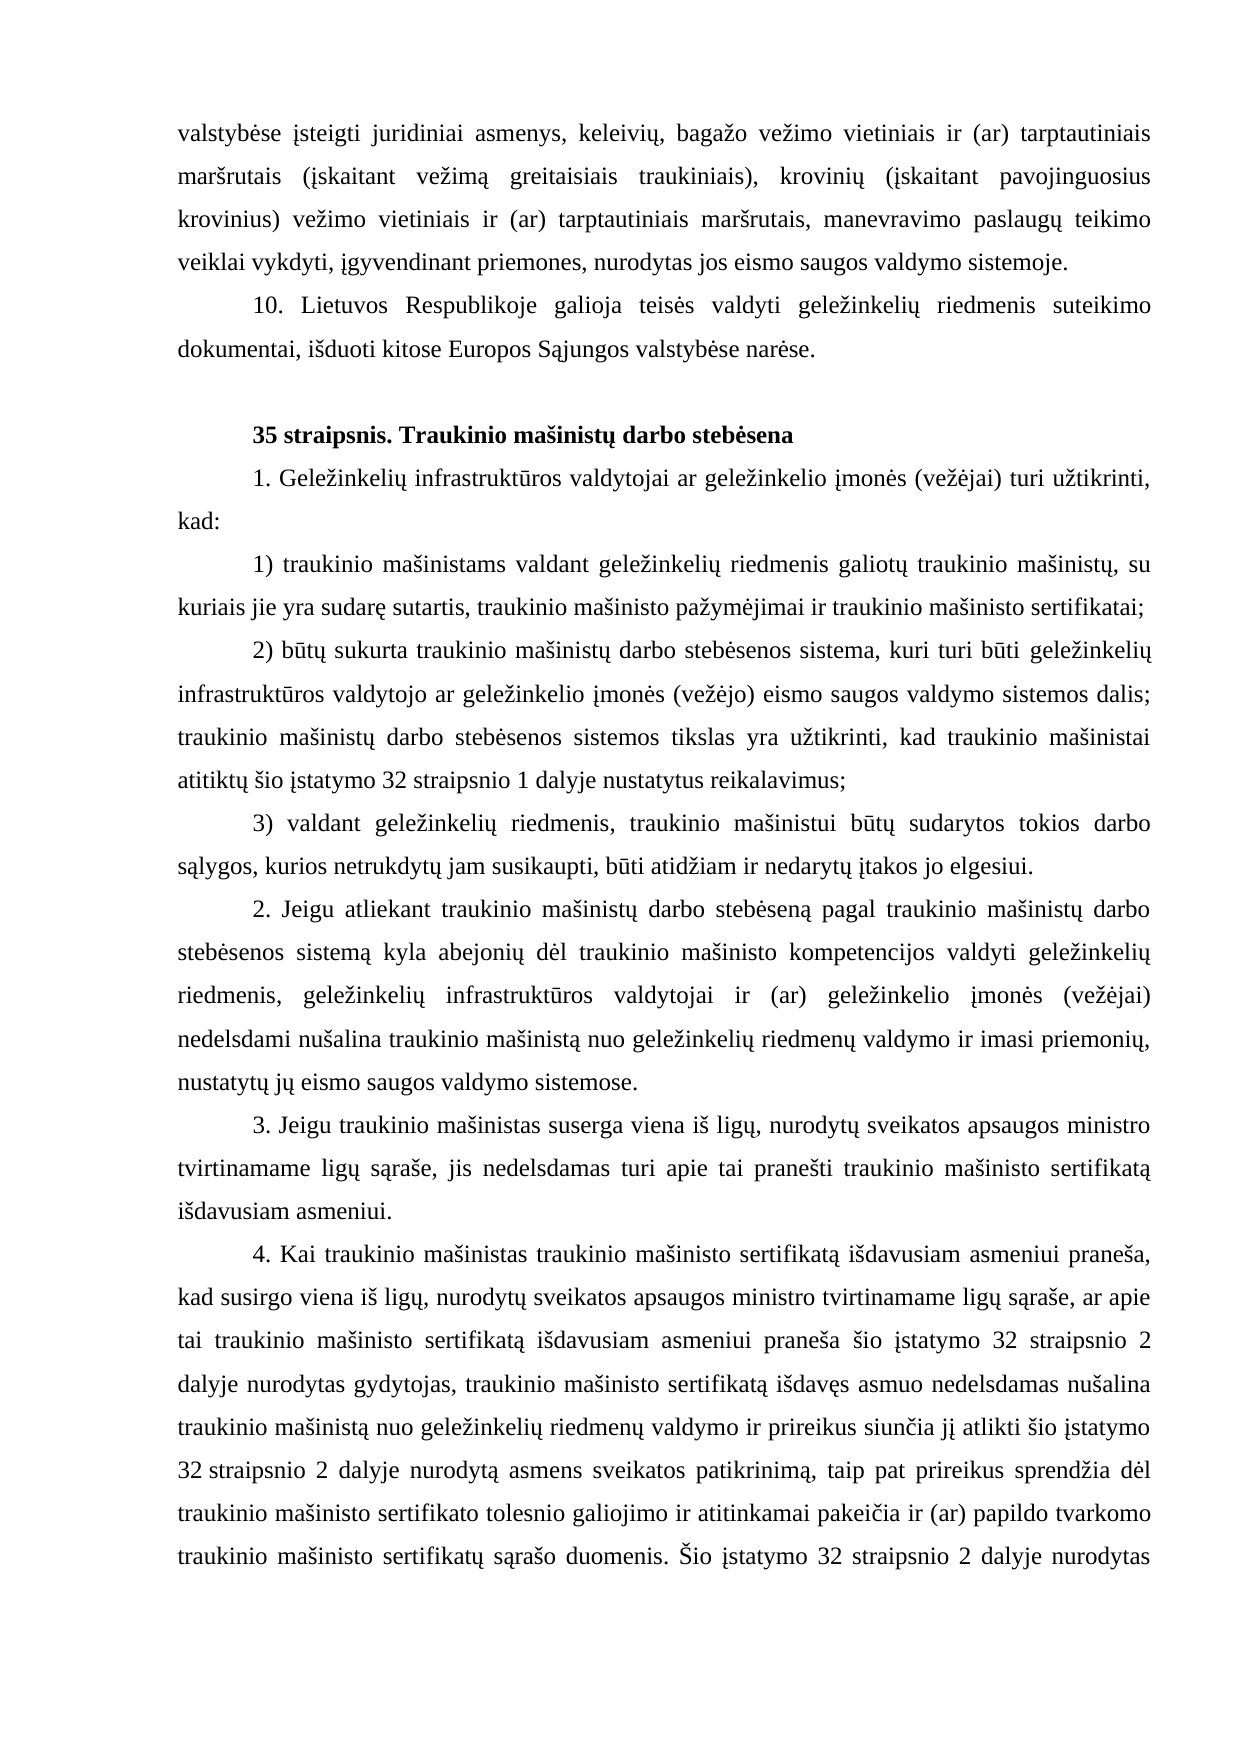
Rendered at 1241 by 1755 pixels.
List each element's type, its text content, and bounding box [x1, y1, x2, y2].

text 1. Geležinkelių infrastruktūros valdytojai ar geležinkelio įmonės (vežėjai) turi užtikrinti, kad: [177, 463, 1152, 535]
text 3. Jeigu traukinio mašinistas suserga viena iš ligų, nurodytų sveikatos apsaugos ministro tvirtinamame ligų sąraše, jis nedelsdamas turi apie tai pranešti traukinio mašinisto sertifikatą išdavusiam asmeniui. [177, 1110, 1152, 1225]
text 10. Lietuvos Respublikoje galioja teisės valdyti geležinkelių riedmenis suteikimo dokumentai, išduoti kitose Europos Sąjungos valstybėse narėse. [177, 291, 1152, 362]
text 4. Kai traukinio mašinistas traukinio mašinisto sertifikatą išdavusiam asmeniui praneša, kad susirgo viena iš ligų, nurodytų sveikatos apsaugos ministro tvirtinamame ligų sąraše, ar apie tai traukinio mašinisto sertifikatą išdavusiam asmeniui praneša šio įstatymo 32 straipsnio 2 dalyje nurodytas gydytojas, traukinio mašinisto sertifikatą išdavęs asmuo nedelsdamas nušalina traukinio mašinistą nuo geležinkelių riedmenų valdymo ir prireikus siunčia jį atlikti šio įstatymo 32 straipsnio 2 dalyje nurodytą asmens sveikatos patikrinimą, taip pat prireikus sprendžia dėl traukinio mašinisto sertifikato tolesnio galiojimo ir atitinkamai pakeičia ir (ar) papildo tvarkomo traukinio mašinisto sertifikatų sąrašo duomenis. Šio įstatymo 32 straipsnio 2 dalyje nurodytas [177, 1239, 1152, 1570]
text 1) traukinio mašinistams valdant geležinkelių riedmenis galiotų traukinio mašinistų, su kuriais jie yra sudarę sutartis, traukinio mašinisto pažymėjimai ir traukinio mašinisto sertifikatai; [177, 549, 1152, 621]
text 3) valdant geležinkelių riedmenis, traukinio mašinistui būtų sudarytos tokios darbo sąlygos, kurios netrukdytų jam susikaupti, būti atidžiam ir nedarytų įtakos jo elgesiui. [177, 808, 1152, 880]
text 2) būtų sukurta traukinio mašinistų darbo stebėsenos sistema, kuri turi būti geležinkelių infrastruktūros valdytojo ar geležinkelio įmonės (vežėjo) eismo saugos valdymo sistemos dalis; traukinio mašinistų darbo stebėsenos sistemos tikslas yra užtikrinti, kad traukinio mašinistai atitiktų šio įstatymo 32 straipsnio 1 dalyje nustatytus reikalavimus; [177, 636, 1152, 794]
text 35 straipsnis. Traukinio mašinistų darbo stebėsena [177, 420, 1152, 449]
text 2. Jeigu atliekant traukinio mašinistų darbo stebėseną pagal traukinio mašinistų darbo stebėsenos sistemą kyla abejonių dėl traukinio mašinisto kompetencijos valdyti geležinkelių riedmenis, geležinkelių infrastruktūros valdytojai ir (ar) geležinkelio įmonės (vežėjai) nedelsdami nušalina traukinio mašinistą nuo geležinkelių riedmenų valdymo ir imasi priemonių, nustatytų jų eismo saugos valdymo sistemose. [177, 894, 1152, 1096]
text valstybėse įsteigti juridiniai asmenys, keleivių, bagažo vežimo vietiniais ir (ar) tarptautiniais maršrutais (įskaitant vežimą greitaisiais traukiniais), krovinių (įskaitant pavojinguosius krovinius) vežimo vietiniais ir (ar) tarptautiniais maršrutais, manevravimo paslaugų teikimo veiklai vykdyti, įgyvendinant priemones, nurodytas jos eismo saugos valdymo sistemoje. [177, 118, 1152, 276]
